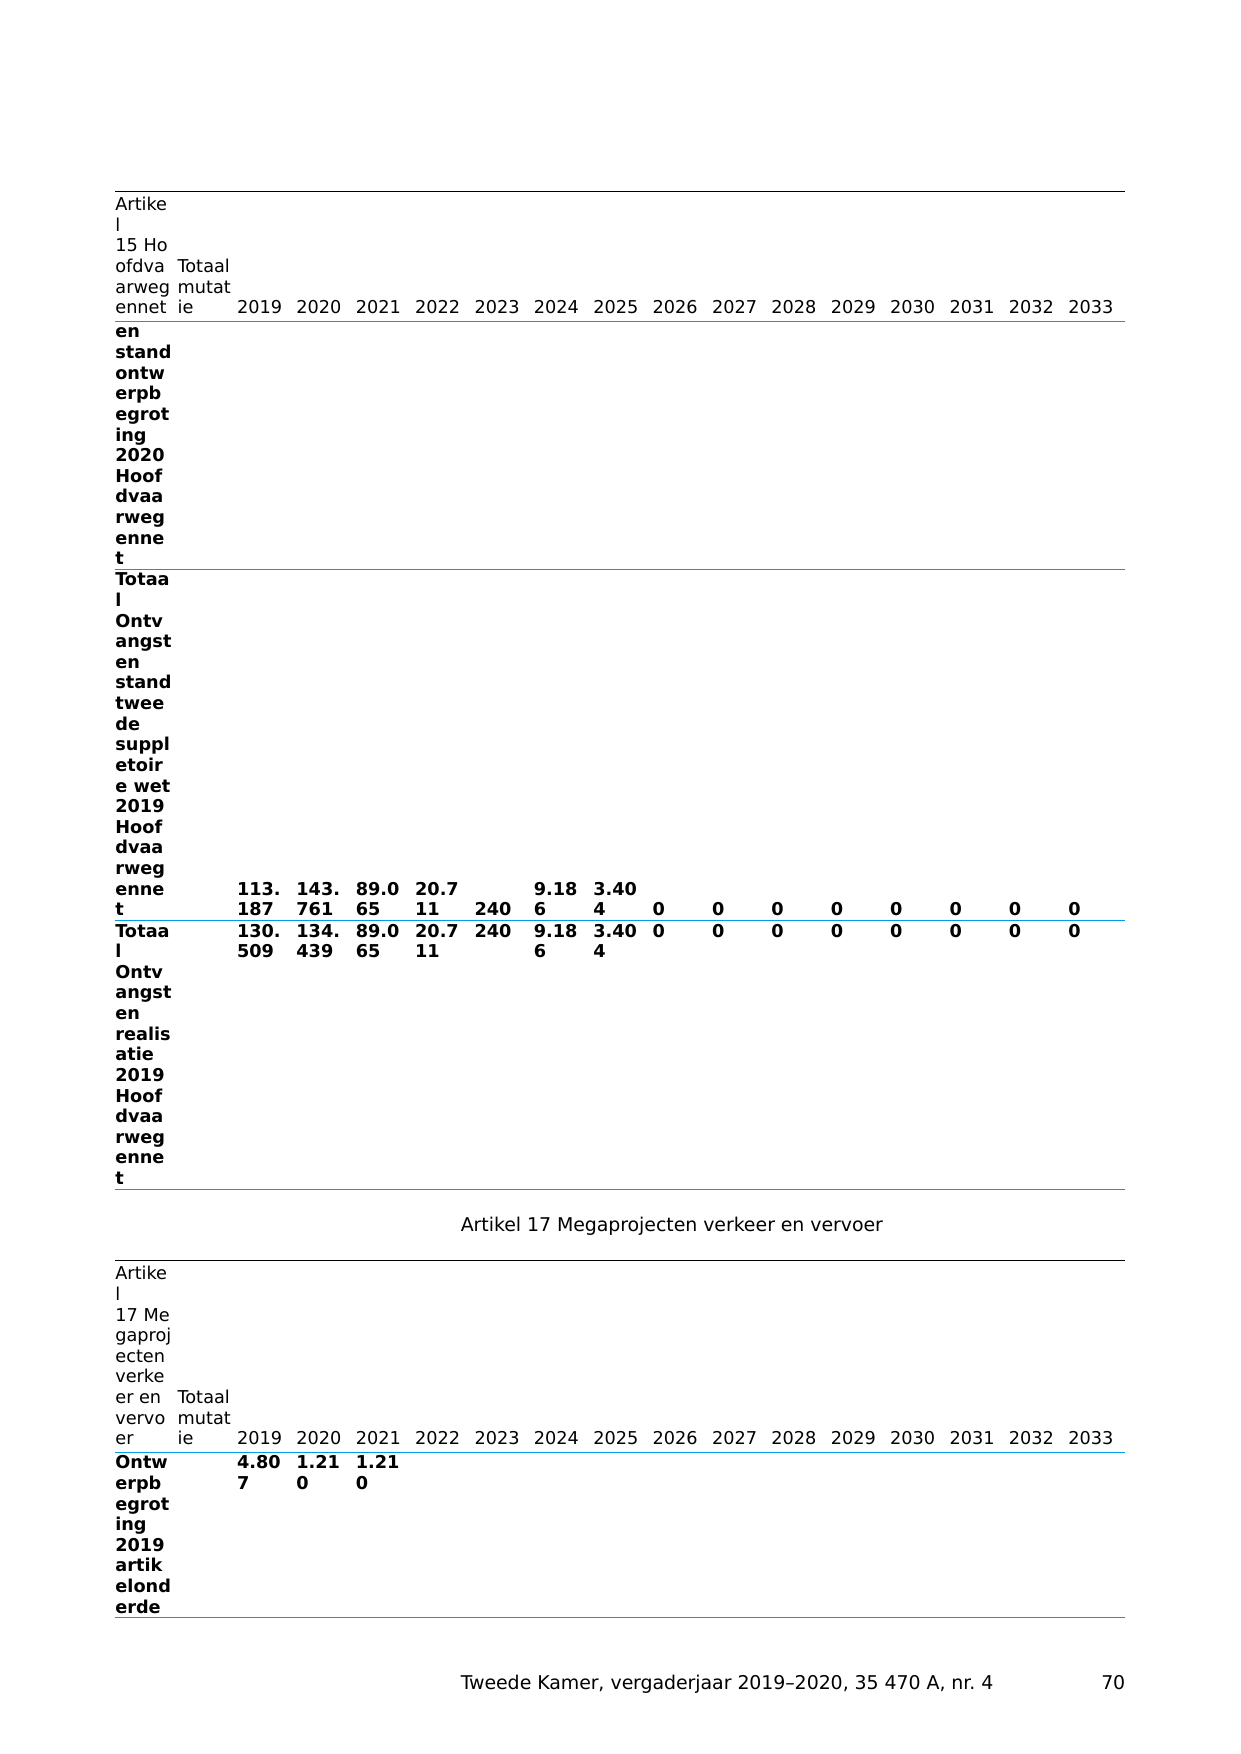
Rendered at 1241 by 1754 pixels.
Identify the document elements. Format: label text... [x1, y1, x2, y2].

table_header 2026 [650, 1261, 709, 1452]
table_header 2022 [412, 192, 471, 321]
table_cell [175, 1453, 234, 1617]
table_header 2033 [1065, 192, 1125, 321]
table_cell [412, 1453, 471, 1617]
table_cell [353, 322, 412, 569]
table_header 2028 [768, 192, 828, 321]
table_cell [828, 322, 887, 569]
table_cell 0 [887, 570, 946, 920]
table_cell 1.210 [353, 1453, 412, 1617]
table_cell [768, 1453, 828, 1617]
table_cell 3.404 [590, 570, 649, 920]
table_cell 0 [1065, 570, 1125, 920]
table_cell [531, 322, 590, 569]
table_cell [650, 322, 709, 569]
table_cell [531, 1453, 590, 1617]
table_header 2025 [590, 192, 649, 321]
table_cell [590, 1453, 649, 1617]
table_cell [1065, 322, 1125, 569]
table_cell [887, 1453, 946, 1617]
table_cell 9.186 [531, 921, 590, 1189]
table_header 2027 [709, 192, 768, 321]
table_cell [175, 570, 234, 920]
table_header 2020 [293, 192, 353, 321]
table_cell [709, 322, 768, 569]
table_header 2021 [353, 192, 412, 321]
table_cell 0 [768, 921, 828, 1189]
table_header 2027 [709, 1261, 768, 1452]
table_cell [828, 1453, 887, 1617]
table_header 2033 [1065, 1261, 1125, 1452]
table_cell [768, 322, 828, 569]
table_cell 0 [1006, 921, 1065, 1189]
table_cell [650, 1453, 709, 1617]
table_cell 89.065 [353, 570, 412, 920]
table_cell [175, 322, 234, 569]
title Artikel 17 Megaprojecten verkeer en vervoer [461, 1214, 1125, 1236]
table_cell 9.186 [531, 570, 590, 920]
table_cell [1006, 322, 1065, 569]
table_header 2023 [471, 192, 531, 321]
table_cell 113.187 [234, 570, 293, 920]
table_cell [471, 1453, 531, 1617]
table_cell 4.807 [234, 1453, 293, 1617]
table_cell [887, 322, 946, 569]
table_cell 0 [1006, 570, 1065, 920]
table_cell 143.761 [293, 570, 353, 920]
table_header 2030 [887, 192, 946, 321]
table_cell 130.509 [234, 921, 293, 1189]
table_cell 0 [1065, 921, 1125, 1189]
table_cell 0 [709, 921, 768, 1189]
table_header 2032 [1006, 1261, 1065, 1452]
table_header 2021 [353, 1261, 412, 1452]
table_cell 20.711 [412, 570, 471, 920]
table_cell 240 [471, 921, 531, 1189]
table_cell [946, 322, 1006, 569]
table_header 2019 [234, 1261, 293, 1452]
table_cell [1006, 1453, 1065, 1617]
table_header 2029 [828, 192, 887, 321]
table_cell [471, 322, 531, 569]
table_header 2020 [293, 1261, 353, 1452]
table_cell 0 [828, 921, 887, 1189]
table_header Totaal mutatie [175, 1261, 234, 1452]
table_cell 20.711 [412, 921, 471, 1189]
table_cell [709, 1453, 768, 1617]
table_cell Totaal Ontvangsten realisatie 2019 Hoofdvaarwegennet [115, 921, 174, 1189]
table_cell 0 [709, 570, 768, 920]
table_cell 134.439 [293, 921, 353, 1189]
table_header 2024 [531, 192, 590, 321]
table_cell Ontwerpbegroting 2019 artikelonderde [115, 1453, 174, 1617]
table_cell [234, 322, 293, 569]
table_cell 0 [650, 921, 709, 1189]
table_cell [412, 322, 471, 569]
table_cell 0 [887, 921, 946, 1189]
table_header 2024 [531, 1261, 590, 1452]
table_cell 3.404 [590, 921, 649, 1189]
table_cell en stand ontwerpbegroting 2020 Hoofdvaarwegennet [115, 322, 174, 569]
table_header 2022 [412, 1261, 471, 1452]
table_header 2026 [650, 192, 709, 321]
table_cell [293, 322, 353, 569]
table_cell 1.210 [293, 1453, 353, 1617]
table_cell Totaal Ontvangsten stand tweede suppletoire wet 2019 Hoofdvaarwegennet [115, 570, 174, 920]
table_header 2028 [768, 1261, 828, 1452]
table_header 2032 [1006, 192, 1065, 321]
table_cell 240 [471, 570, 531, 920]
table_cell 89.065 [353, 921, 412, 1189]
table_cell 0 [946, 921, 1006, 1189]
table_header Artikel 15 Hoofdvaarwegennet [115, 192, 174, 321]
table_cell 0 [768, 570, 828, 920]
table_header 2029 [828, 1261, 887, 1452]
table_header 2023 [471, 1261, 531, 1452]
table_cell 0 [828, 570, 887, 920]
table_cell 0 [650, 570, 709, 920]
table_cell [1065, 1453, 1125, 1617]
table_cell [590, 322, 649, 569]
table_cell [946, 1453, 1006, 1617]
table_header Artikel 17 Megaprojecten verkeer en vervoer [115, 1261, 174, 1452]
table_cell [175, 921, 234, 1189]
table_header 2031 [946, 1261, 1006, 1452]
table_cell 0 [946, 570, 1006, 920]
table_header Totaal mutatie [175, 192, 234, 321]
table_header 2025 [590, 1261, 649, 1452]
table_header 2031 [946, 192, 1006, 321]
table_header 2019 [234, 192, 293, 321]
table_header 2030 [887, 1261, 946, 1452]
